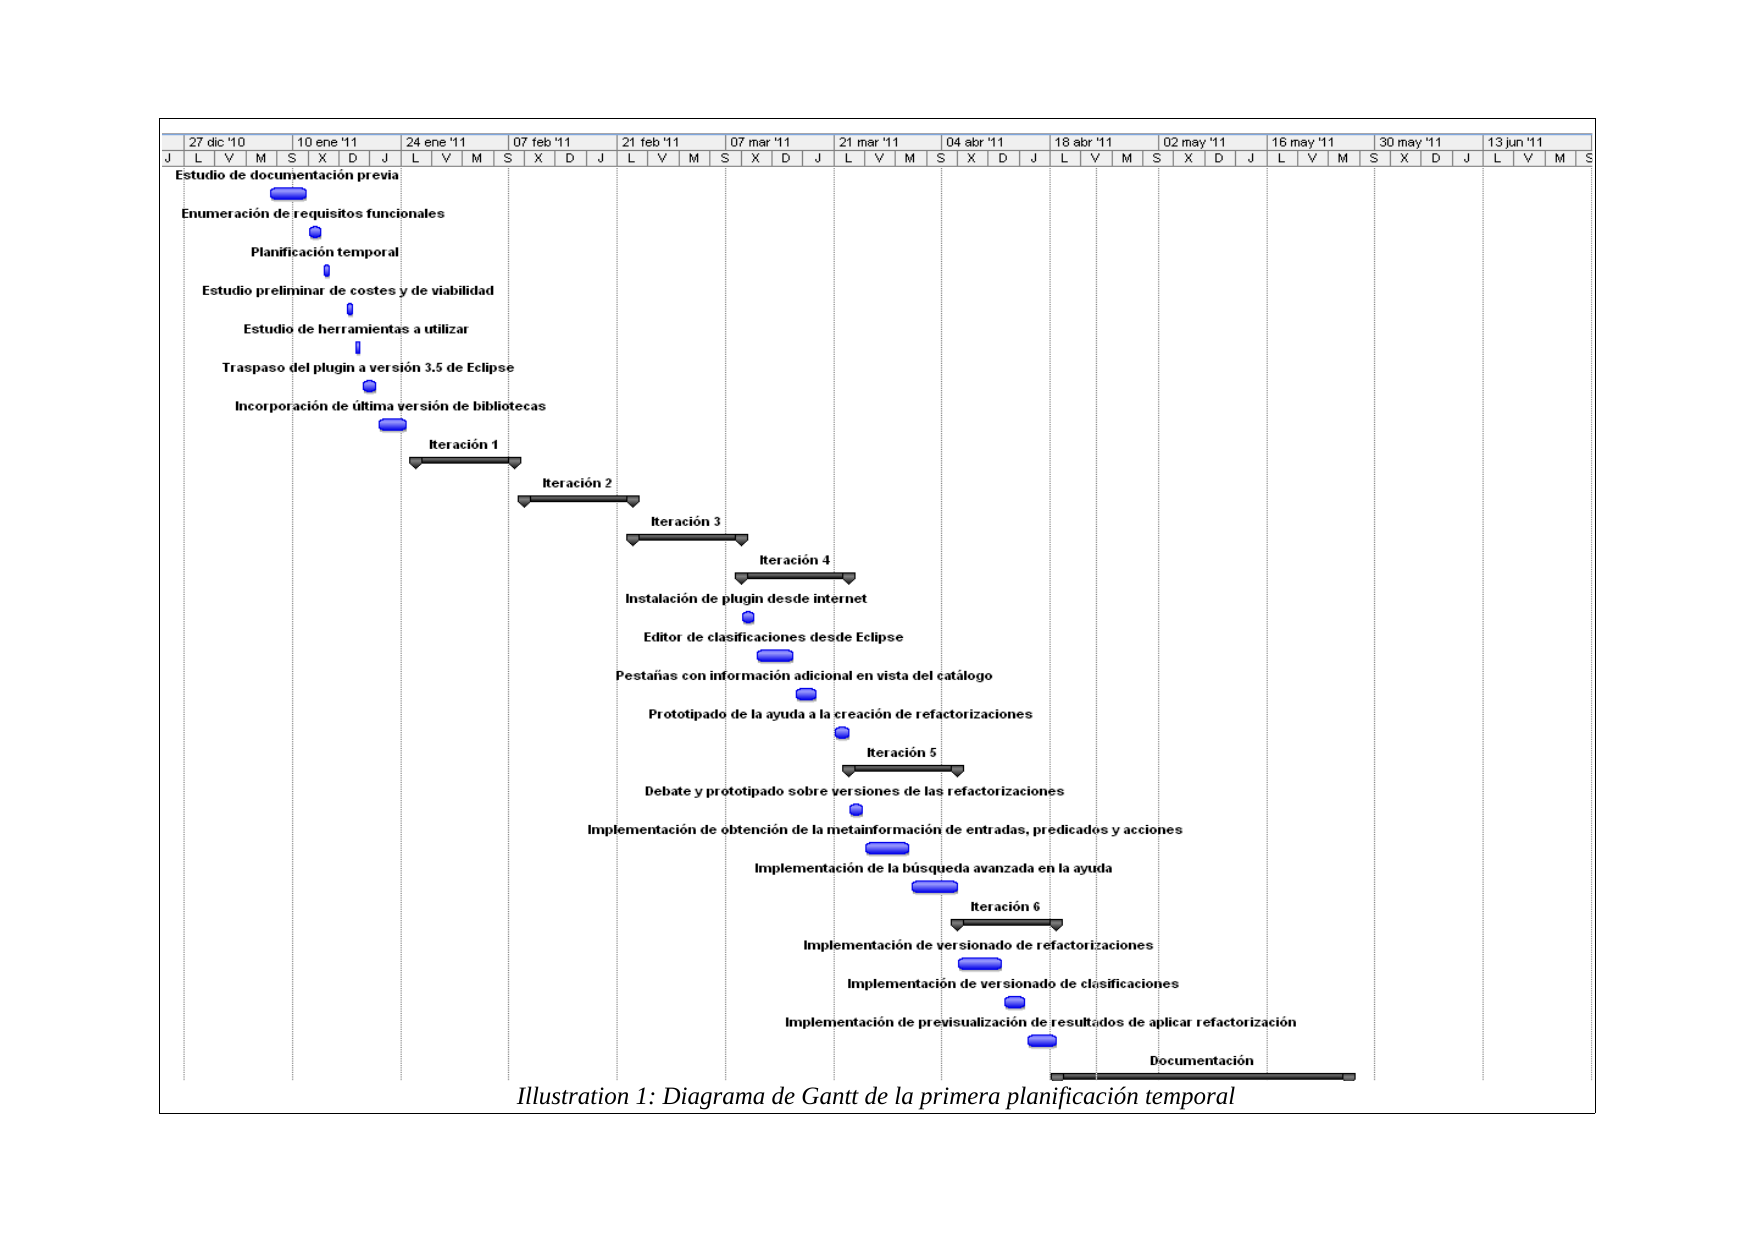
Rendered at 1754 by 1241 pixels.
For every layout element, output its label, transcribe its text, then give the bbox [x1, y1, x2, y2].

picture [162, 133, 1593, 1081]
text Illustration 1: Diagrama de Gantt de la primera planificación temporal [162, 1081, 1592, 1110]
